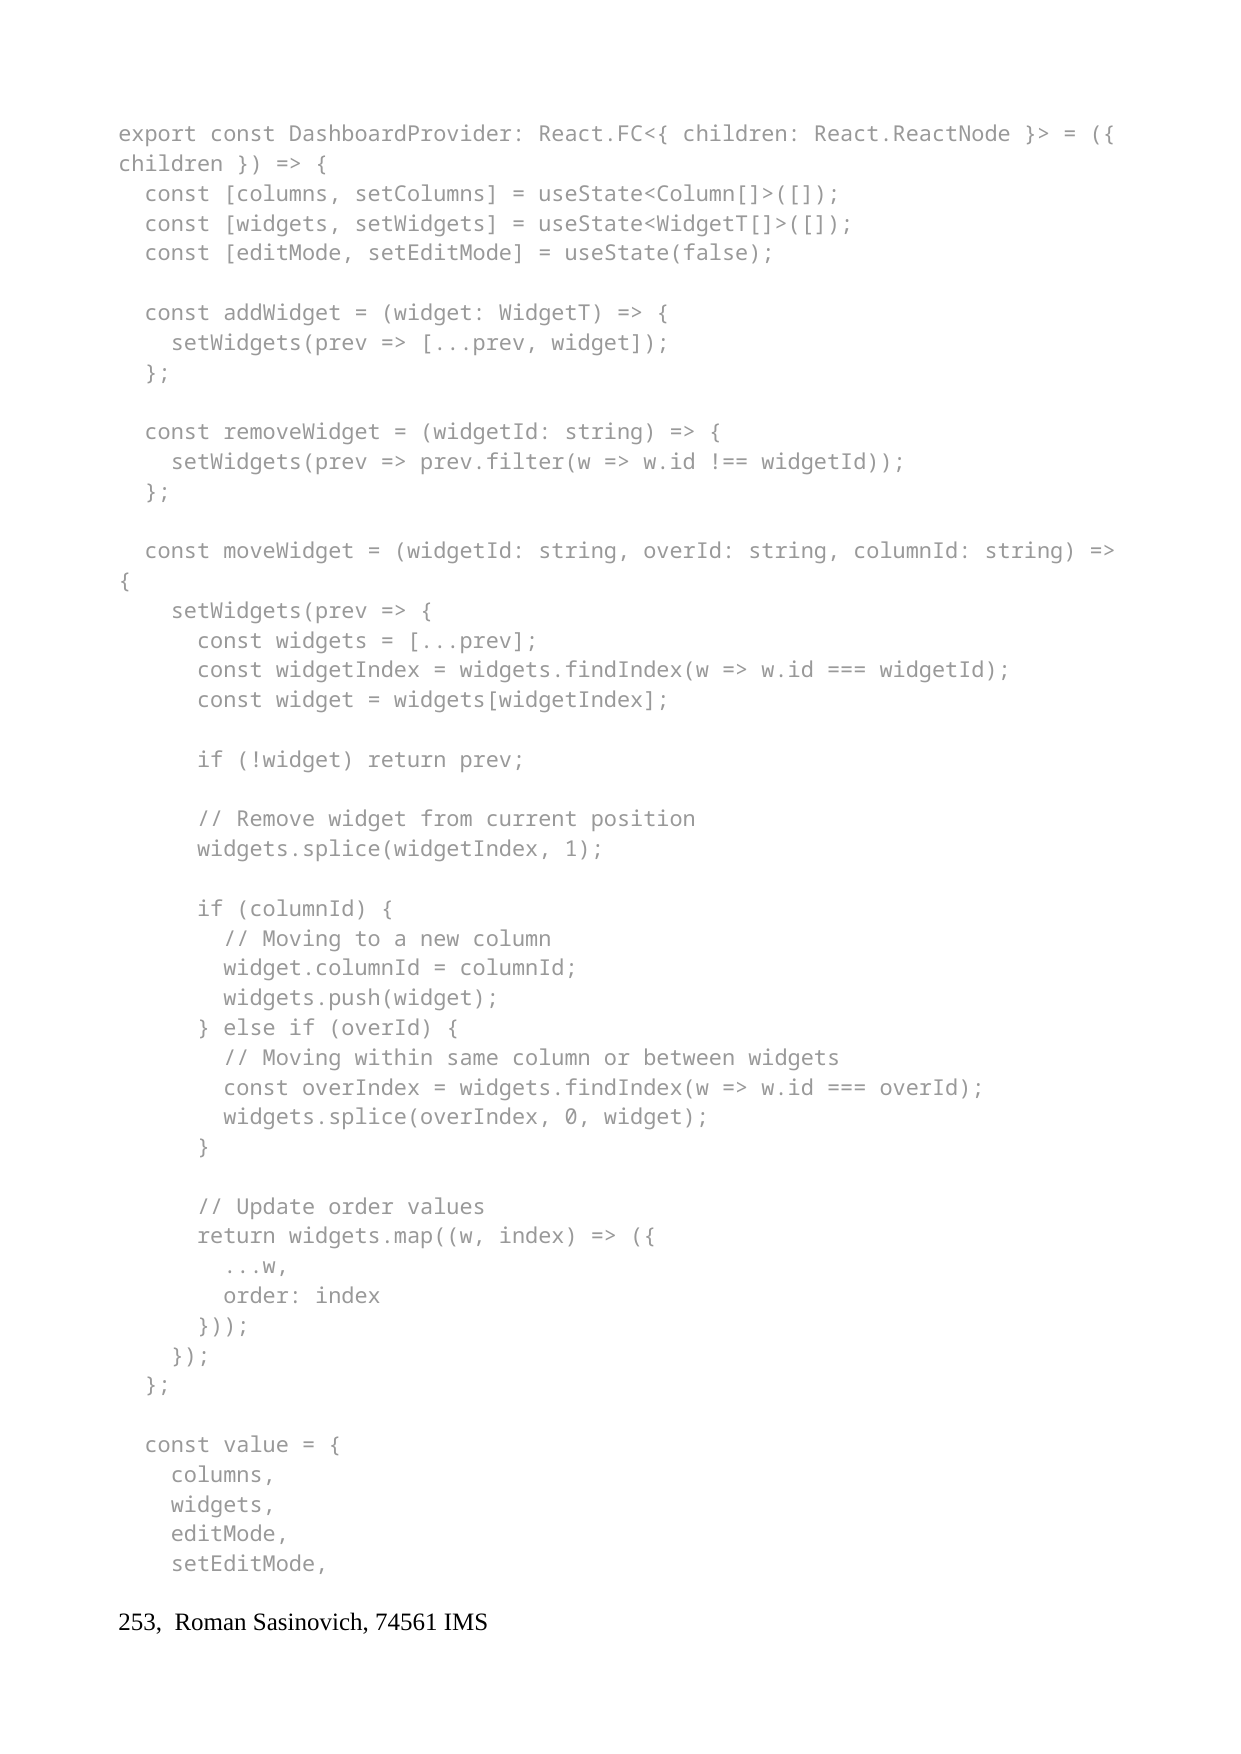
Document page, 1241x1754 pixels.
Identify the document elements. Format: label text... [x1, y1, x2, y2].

text const [editMode, setEditMode] = useState(false); [118, 237, 1122, 267]
text }; [118, 1369, 1122, 1399]
text })); [118, 1310, 1122, 1339]
text const [widgets, setWidgets] = useState<WidgetT[]>([]); [118, 207, 1122, 237]
text // Update order values [118, 1191, 1122, 1220]
text }; [118, 356, 1122, 386]
text }); [118, 1339, 1122, 1369]
text return widgets.map((w, index) => ({ [118, 1220, 1122, 1250]
text setWidgets(prev => { [118, 595, 1122, 624]
text } else if (overId) { [118, 1012, 1122, 1042]
text if (columnId) { [118, 893, 1122, 922]
text const overIndex = widgets.findIndex(w => w.id === overId); [118, 1071, 1122, 1101]
text ...w, [118, 1250, 1122, 1280]
text export const DashboardProvider: React.FC<{ children: React.ReactNode }> = ({ children }) => { [118, 118, 1122, 178]
text const widgetIndex = widgets.findIndex(w => w.id === widgetId); [118, 654, 1122, 684]
text widgets, [118, 1488, 1122, 1518]
text if (!widget) return prev; [118, 744, 1122, 773]
text widgets.push(widget); [118, 982, 1122, 1012]
text order: index [118, 1280, 1122, 1310]
text }; [118, 476, 1122, 505]
text const addWidget = (widget: WidgetT) => { [118, 297, 1122, 327]
text const widget = widgets[widgetIndex]; [118, 684, 1122, 714]
text // Moving to a new column [118, 922, 1122, 952]
text editMode, [118, 1518, 1122, 1548]
text const moveWidget = (widgetId: string, overId: string, columnId: string) => { [118, 535, 1122, 595]
text // Moving within same column or between widgets [118, 1042, 1122, 1071]
text const value = { [118, 1429, 1122, 1459]
text widgets.splice(widgetIndex, 1); [118, 833, 1122, 863]
text setEditMode, [118, 1548, 1122, 1578]
text const widgets = [...prev]; [118, 624, 1122, 654]
text const [columns, setColumns] = useState<Column[]>([]); [118, 178, 1122, 207]
text } [118, 1131, 1122, 1161]
text const removeWidget = (widgetId: string) => { [118, 416, 1122, 446]
text widgets.splice(overIndex, 0, widget); [118, 1101, 1122, 1131]
text columns, [118, 1459, 1122, 1488]
text // Remove widget from current position [118, 803, 1122, 833]
text widget.columnId = columnId; [118, 952, 1122, 982]
text setWidgets(prev => prev.filter(w => w.id !== widgetId)); [118, 446, 1122, 476]
text setWidgets(prev => [...prev, widget]); [118, 327, 1122, 356]
